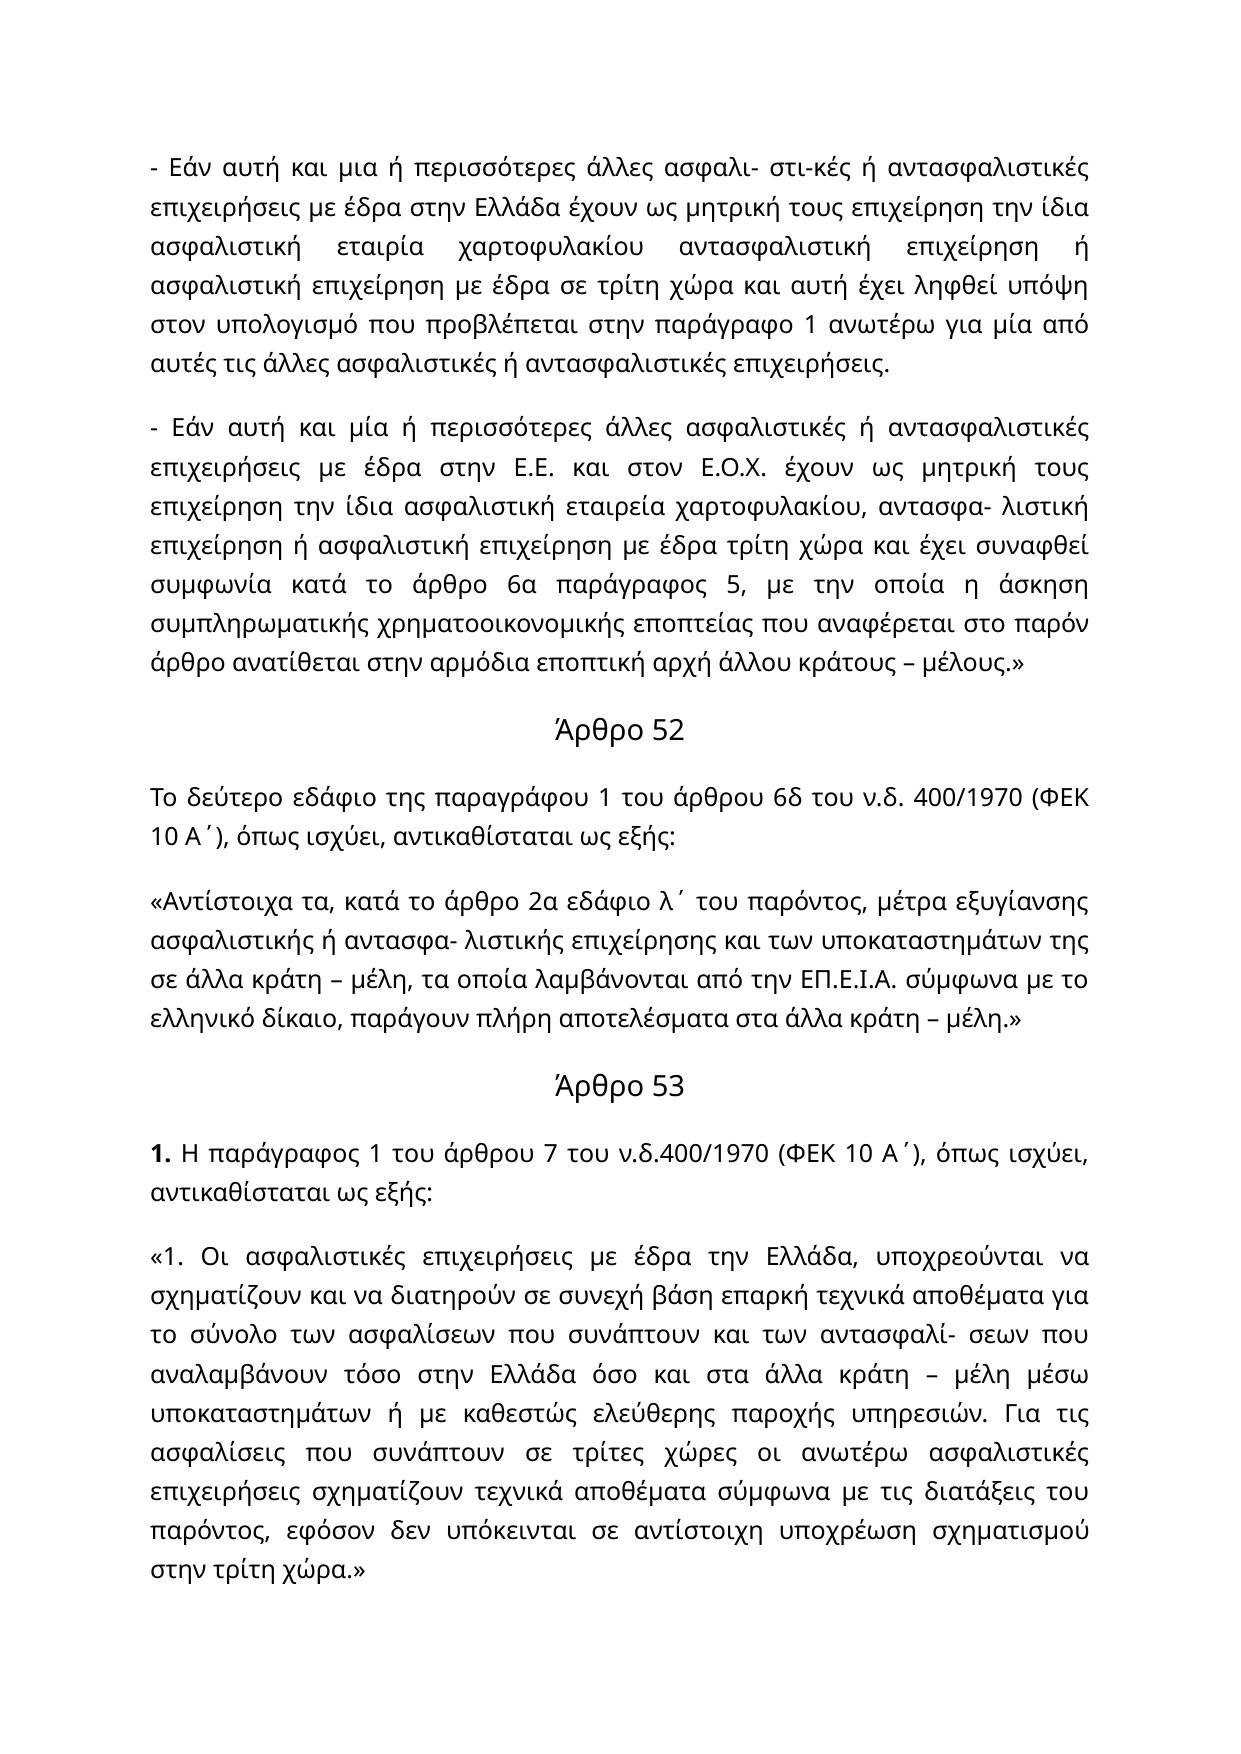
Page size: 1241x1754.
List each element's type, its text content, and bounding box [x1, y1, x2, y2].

text - Εάν αυτή και μια ή περισσότερες άλλες ασφαλι- στι-κές ή αντασφαλιστικές επιχειρήσεις με έδρα στην Ελλάδα έχουν ως μητρική τους επιχείρηση την ίδια ασφαλιστική εταιρία χαρτοφυλακίου αντασφαλιστική επιχείρηση ή ασφαλιστική επιχείρηση με έδρα σε τρίτη χώρα και αυτή έχει ληφθεί υπόψη στον υπολογισμό που προβλέπεται στην παράγραφο 1 ανωτέρω για μία από αυτές τις άλλες ασφαλιστικές ή αντασφαλιστικές επιχειρήσεις. [150, 150, 1090, 380]
text 1. Η παράγραφος 1 του άρθρου 7 του ν.δ.400/1970 (ΦΕΚ 10 Α΄), όπως ισχύει, αντικαθίσταται ως εξής: [150, 1135, 1090, 1209]
text - Εάν αυτή και μία ή περισσότερες άλλες ασφαλιστικές ή αντασφαλιστικές επιχειρήσεις με έδρα στην Ε.Ε. και στον Ε.Ο.Χ. έχουν ως μητρική τους επιχείρηση την ίδια ασφαλιστική εταιρεία χαρτοφυλακίου, αντασφα- λιστική επιχείρηση ή ασφαλιστική επιχείρηση με έδρα τρίτη χώρα και έχει συναφθεί συμφωνία κατά το άρθρο 6α παράγραφος 5, με την οποία η άσκηση συμπληρωματικής χρηματοοικονομικής εποπτείας που αναφέρεται στο παρόν άρθρο ανατίθεται στην αρμόδια εποπτική αρχή άλλου κράτους – μέλους.» [150, 410, 1090, 679]
subtitle Άρθρο 53 [150, 1065, 1090, 1104]
text «Αντίστοιχα τα, κατά το άρθρο 2α εδάφιο λ΄ του παρόντος, μέτρα εξυγίανσης ασφαλιστικής ή αντασφα- λιστικής επιχείρησης και των υποκαταστημάτων της σε άλλα κράτη – μέλη, τα οποία λαμβάνονται από την ΕΠ.Ε.Ι.Α. σύμφωνα με το ελληνικό δίκαιο, παράγουν πλήρη αποτελέσματα στα άλλα κράτη – μέλη.» [150, 883, 1090, 1035]
subtitle Άρθρο 52 [150, 709, 1090, 749]
text Το δεύτερο εδάφιο της παραγράφου 1 του άρθρου 6δ του ν.δ. 400/1970 (ΦΕΚ 10 Α΄), όπως ισχύει, αντικαθίσταται ως εξής: [150, 780, 1090, 853]
text «1. Οι ασφαλιστικές επιχειρήσεις με έδρα την Ελλάδα, υποχρεούνται να σχηματίζουν και να διατηρούν σε συνεχή βάση επαρκή τεχνικά αποθέματα για το σύνολο των ασφαλίσεων που συνάπτουν και των αντασφαλί- σεων που αναλαμβάνουν τόσο στην Ελλάδα όσο και στα άλλα κράτη – μέλη μέσω υποκαταστημάτων ή με καθεστώς ελεύθερης παροχής υπηρεσιών. Για τις ασφαλίσεις που συνάπτουν σε τρίτες χώρες οι ανωτέρω ασφαλιστικές επιχειρήσεις σχηματίζουν τεχνικά αποθέματα σύμφωνα με τις διατάξεις του παρόντος, εφόσον δεν υπόκεινται σε αντίστοιχη υποχρέωση σχηματισμού στην τρίτη χώρα.» [150, 1239, 1090, 1586]
